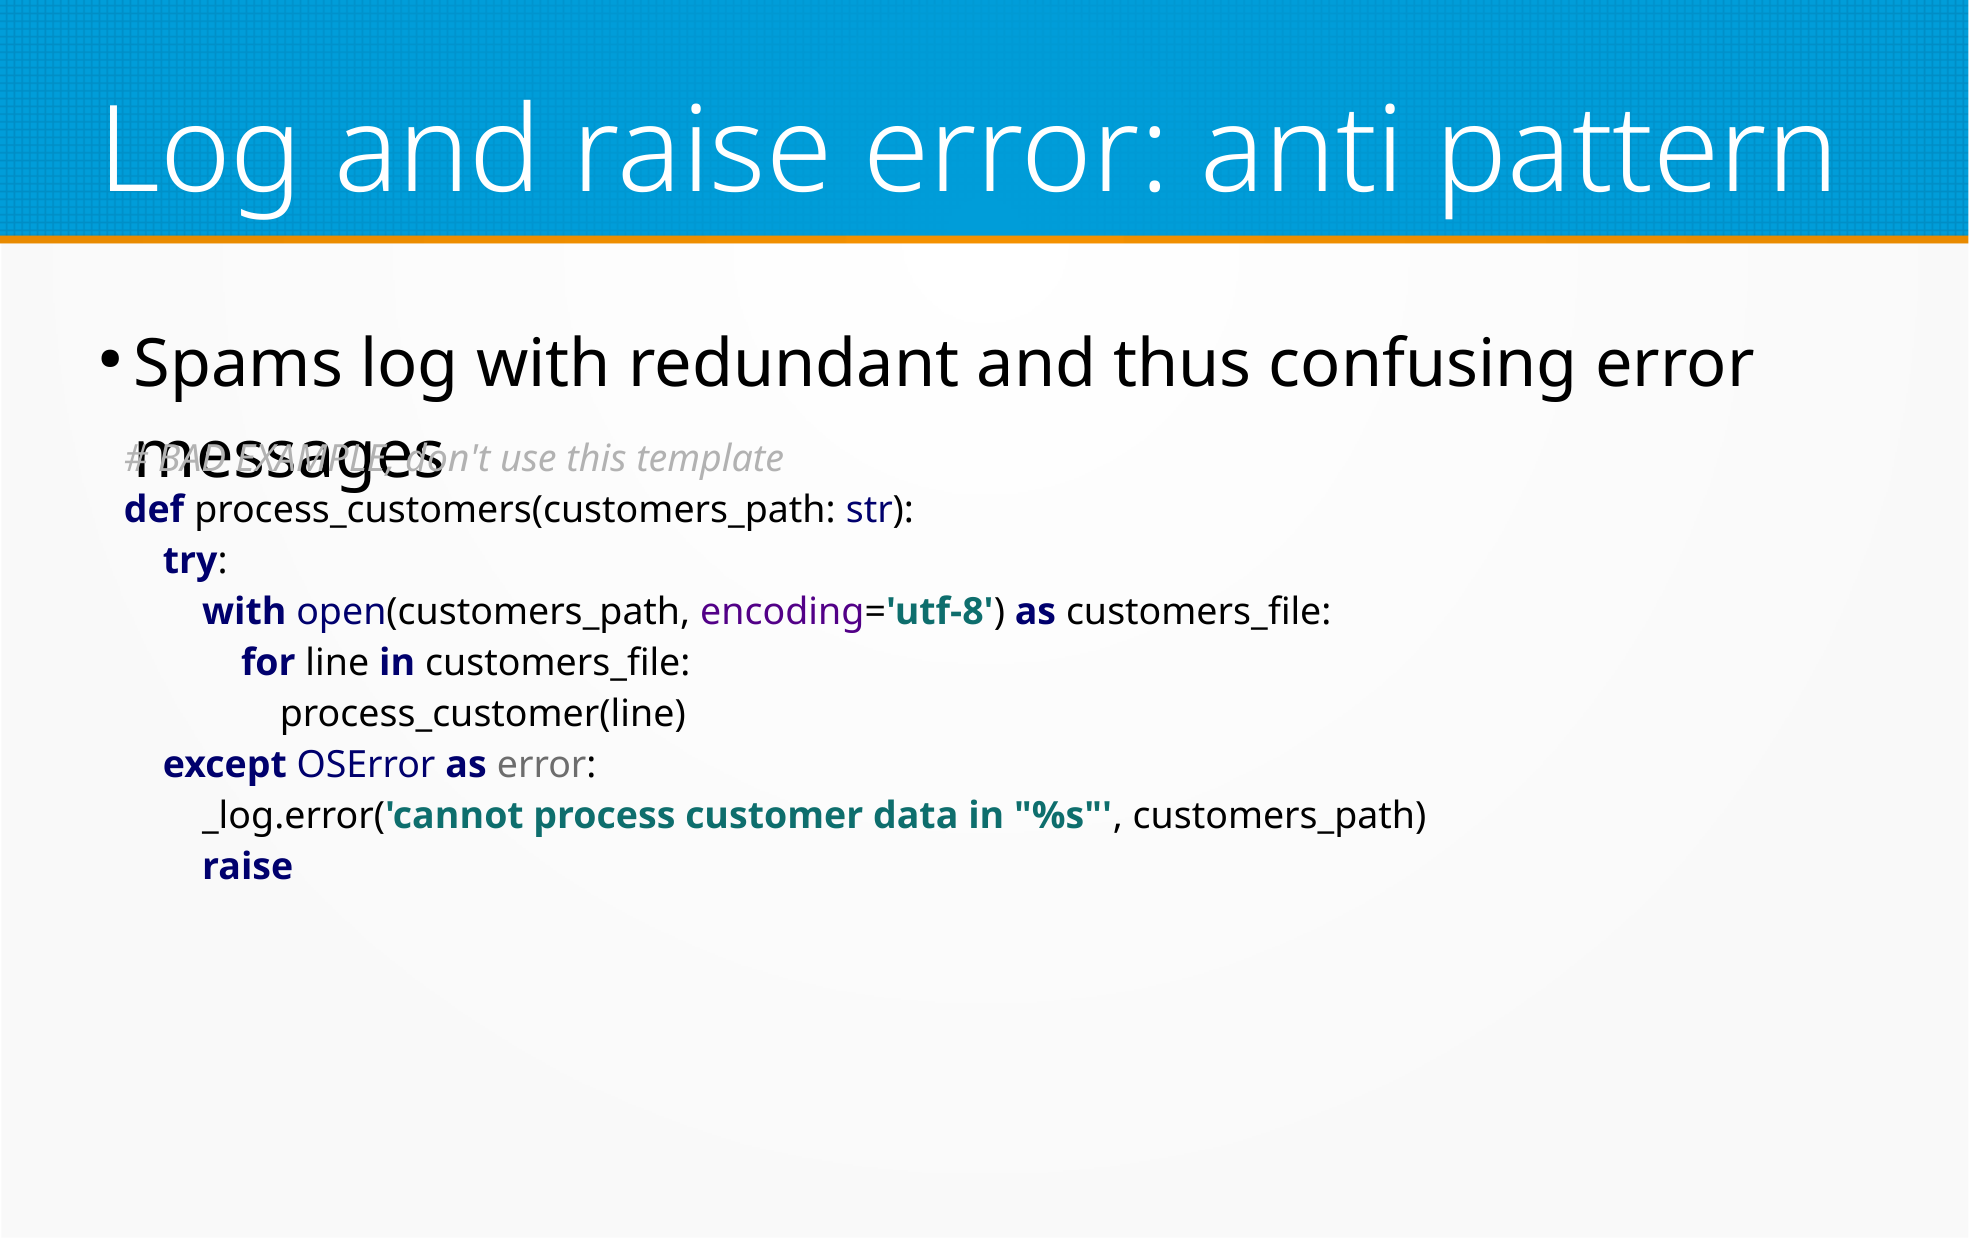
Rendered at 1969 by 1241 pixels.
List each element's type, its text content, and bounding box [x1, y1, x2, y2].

title Log and raise error: anti pattern [98, 19, 1870, 227]
list Spams log with redundant and thus confusing error messages [98, 315, 1861, 1081]
picture [0, 236, 1969, 1241]
text_box # BAD EXAMPLE, don't use this template def process_customers(customers_path: str): try: with open(customers_path, encoding='utf-8') as customers_file: for line in customers_file: process_customer(line) except OSError as error: _log.error('cannot process customer data in "%s"', customers_path) raise [118, 425, 1796, 1006]
